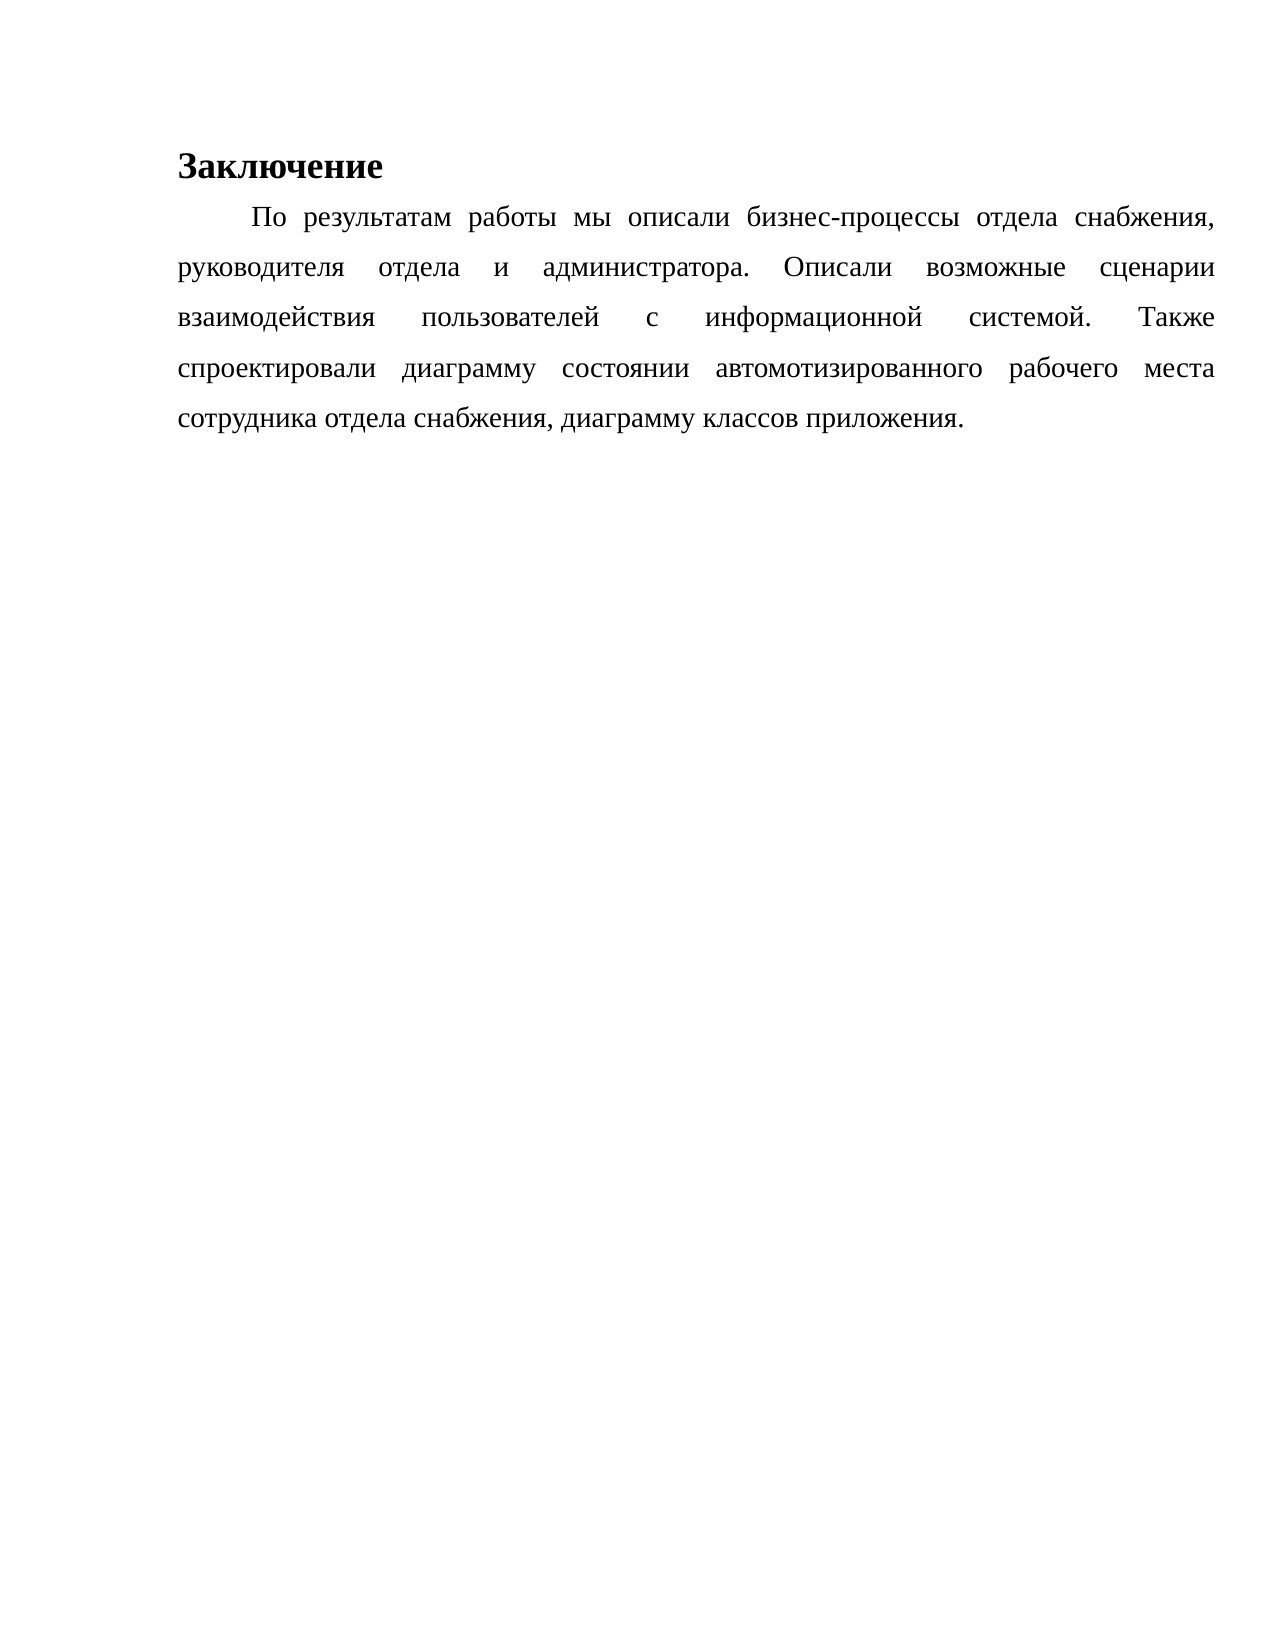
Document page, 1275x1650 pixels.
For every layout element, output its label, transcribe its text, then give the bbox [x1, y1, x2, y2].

subtitle Заключение [177, 143, 1216, 186]
text По результатам работы мы описали бизнес-процессы отдела снабжения, руководителя отдела и администратора. Описали возможные сценарии взаимодействия пользователей с информационной системой. Также спроектировали диаграмму состоянии автомотизированного рабочего места сотрудника отдела снабжения, диаграмму классов приложения. [177, 199, 1216, 433]
